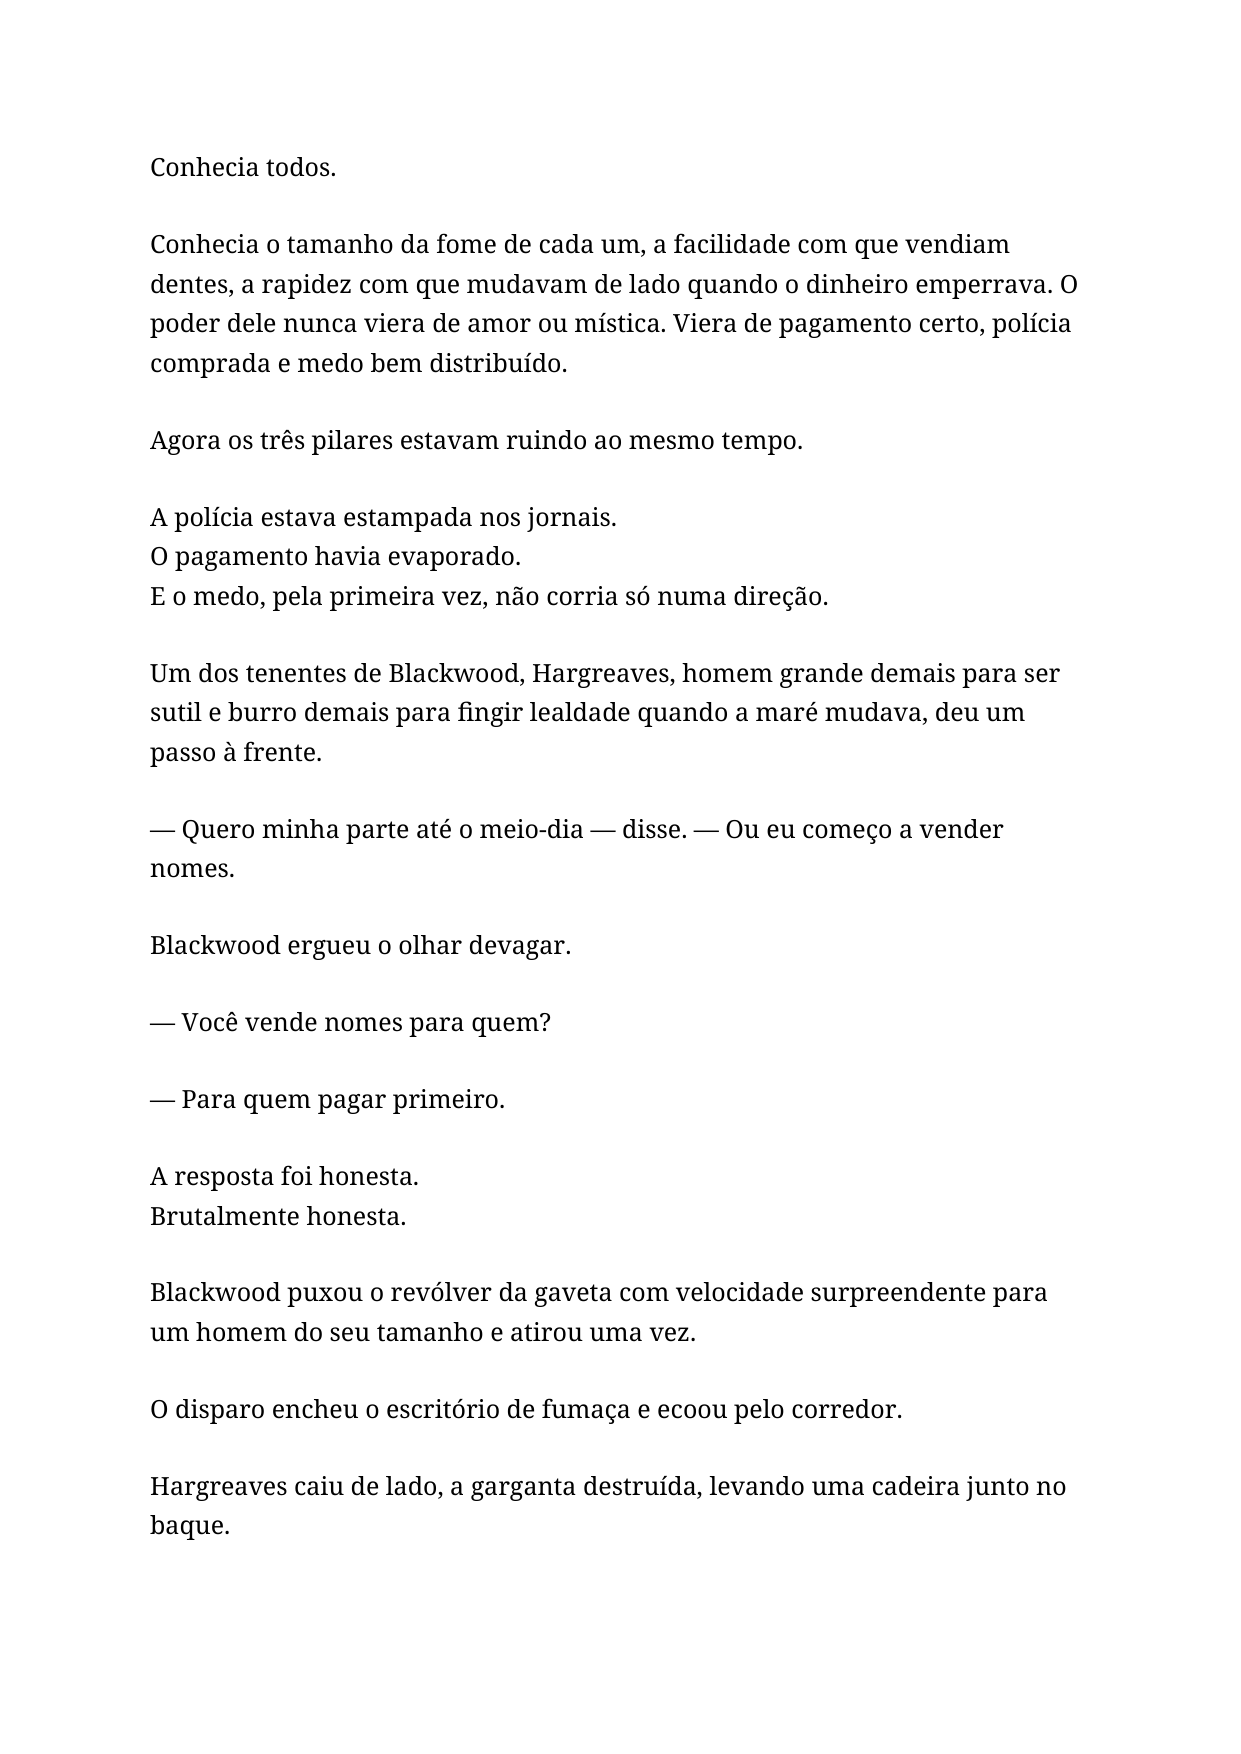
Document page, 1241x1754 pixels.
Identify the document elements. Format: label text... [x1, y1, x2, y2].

text Blackwood puxou o revólver da gaveta com velocidade surpreendente para um homem do seu tamanho e atirou uma vez. [150, 1275, 1090, 1349]
text Conhecia o tamanho da fome de cada um, a facilidade com que vendiam dentes, a rapidez com que mudavam de lado quando o dinheiro emperrava. O poder dele nunca viera de amor ou mística. Viera de pagamento certo, polícia comprada e medo bem distribuído. [150, 227, 1090, 379]
text O disparo encheu o escritório de fumaça e ecoou pelo corredor. [150, 1392, 1090, 1426]
text Hargreaves caiu de lado, a garganta destruída, levando uma cadeira junto no baque. [150, 1468, 1090, 1542]
text Conhecia todos. [150, 150, 1090, 184]
text A polícia estava estampada nos jornais. O pagamento havia evaporado. E o medo, pela primeira vez, não corria só numa direção. [150, 499, 1090, 612]
text — Para quem pagar primeiro. [150, 1082, 1090, 1116]
text Blackwood ergueu o olhar devagar. [150, 928, 1090, 962]
text — Quero minha parte até o meio-dia — disse. — Ou eu começo a vender nomes. [150, 811, 1090, 885]
text Um dos tenentes de Blackwood, Hargreaves, homem grande demais para ser sutil e burro demais para fingir lealdade quando a maré mudava, deu um passo à frente. [150, 655, 1090, 768]
text — Você vende nomes para quem? [150, 1005, 1090, 1039]
text A resposta foi honesta. Brutalmente honesta. [150, 1159, 1090, 1232]
text Agora os três pilares estavam ruindo ao mesmo tempo. [150, 422, 1090, 456]
